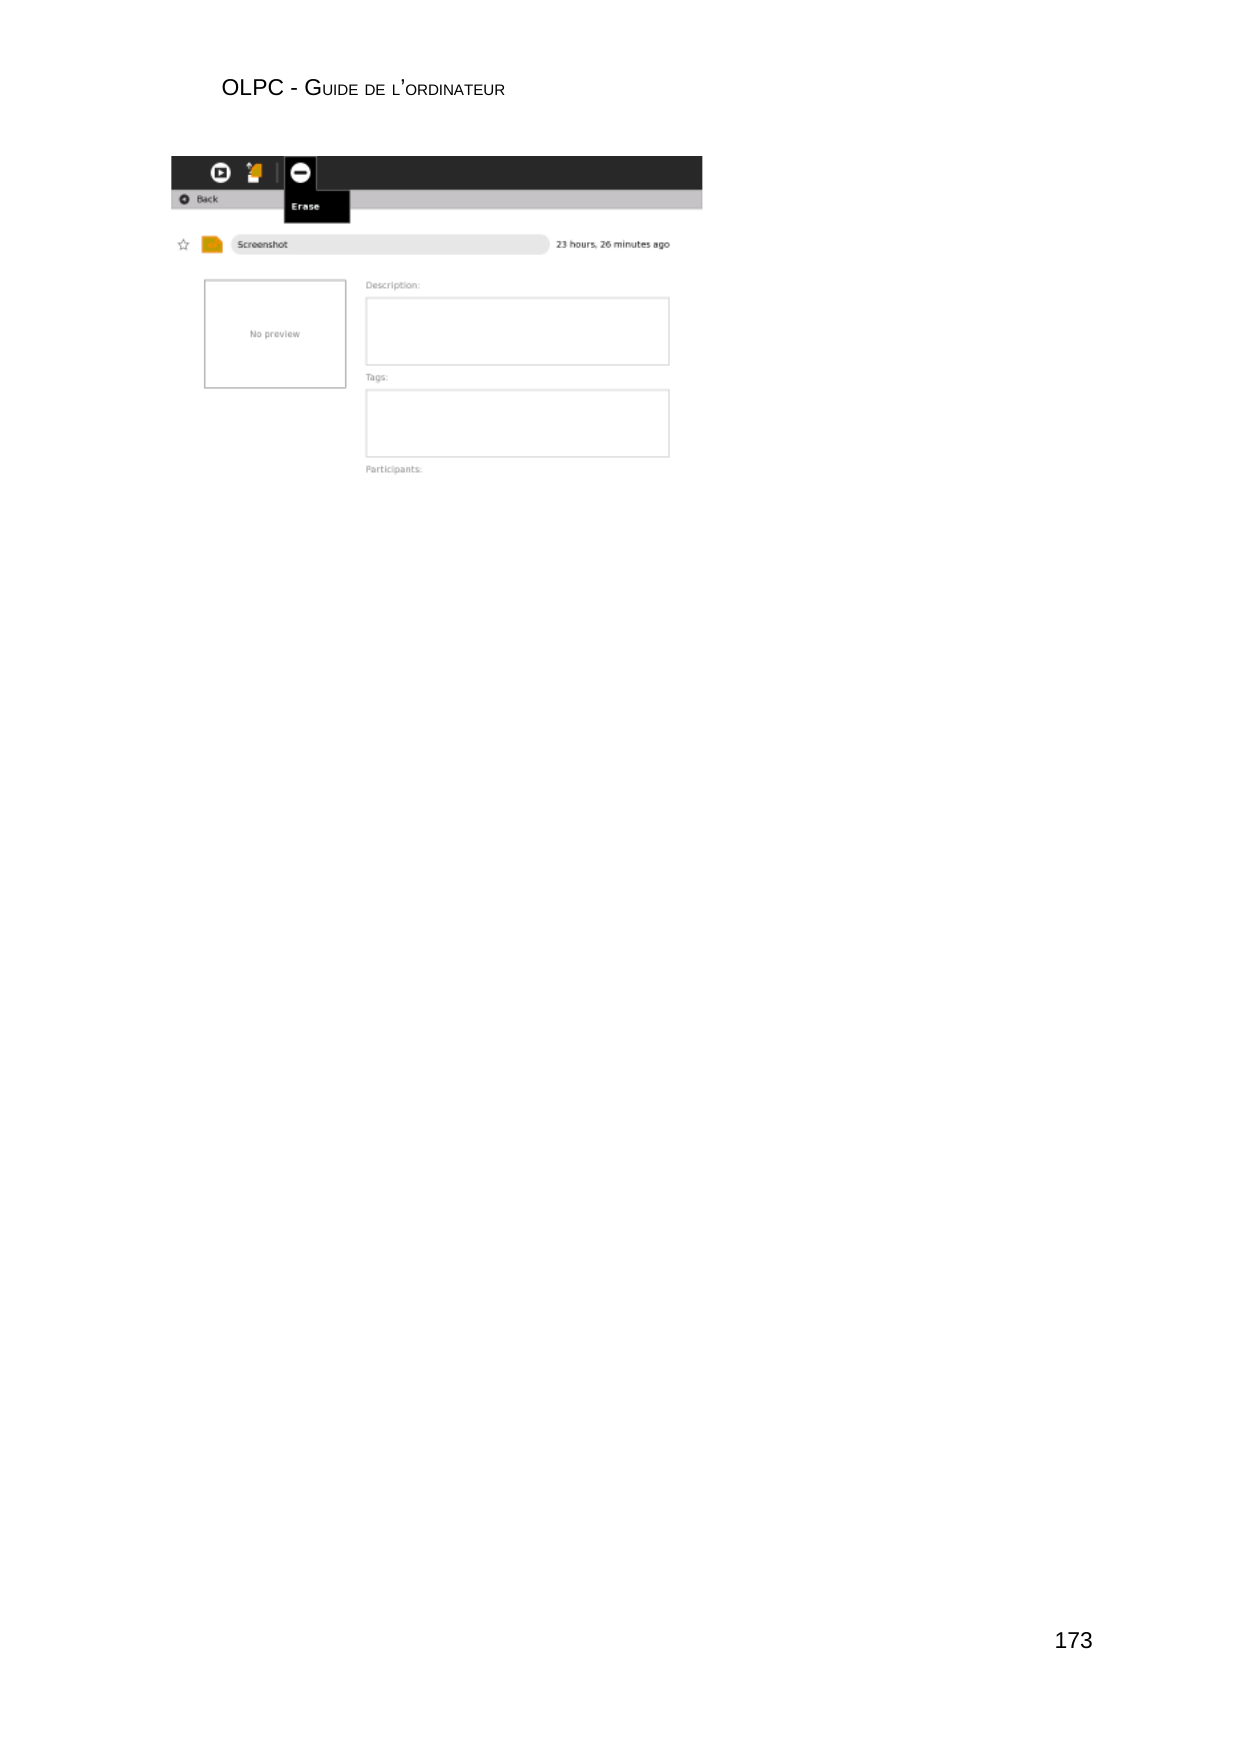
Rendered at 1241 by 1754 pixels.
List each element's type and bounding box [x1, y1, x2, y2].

picture [171, 156, 703, 562]
